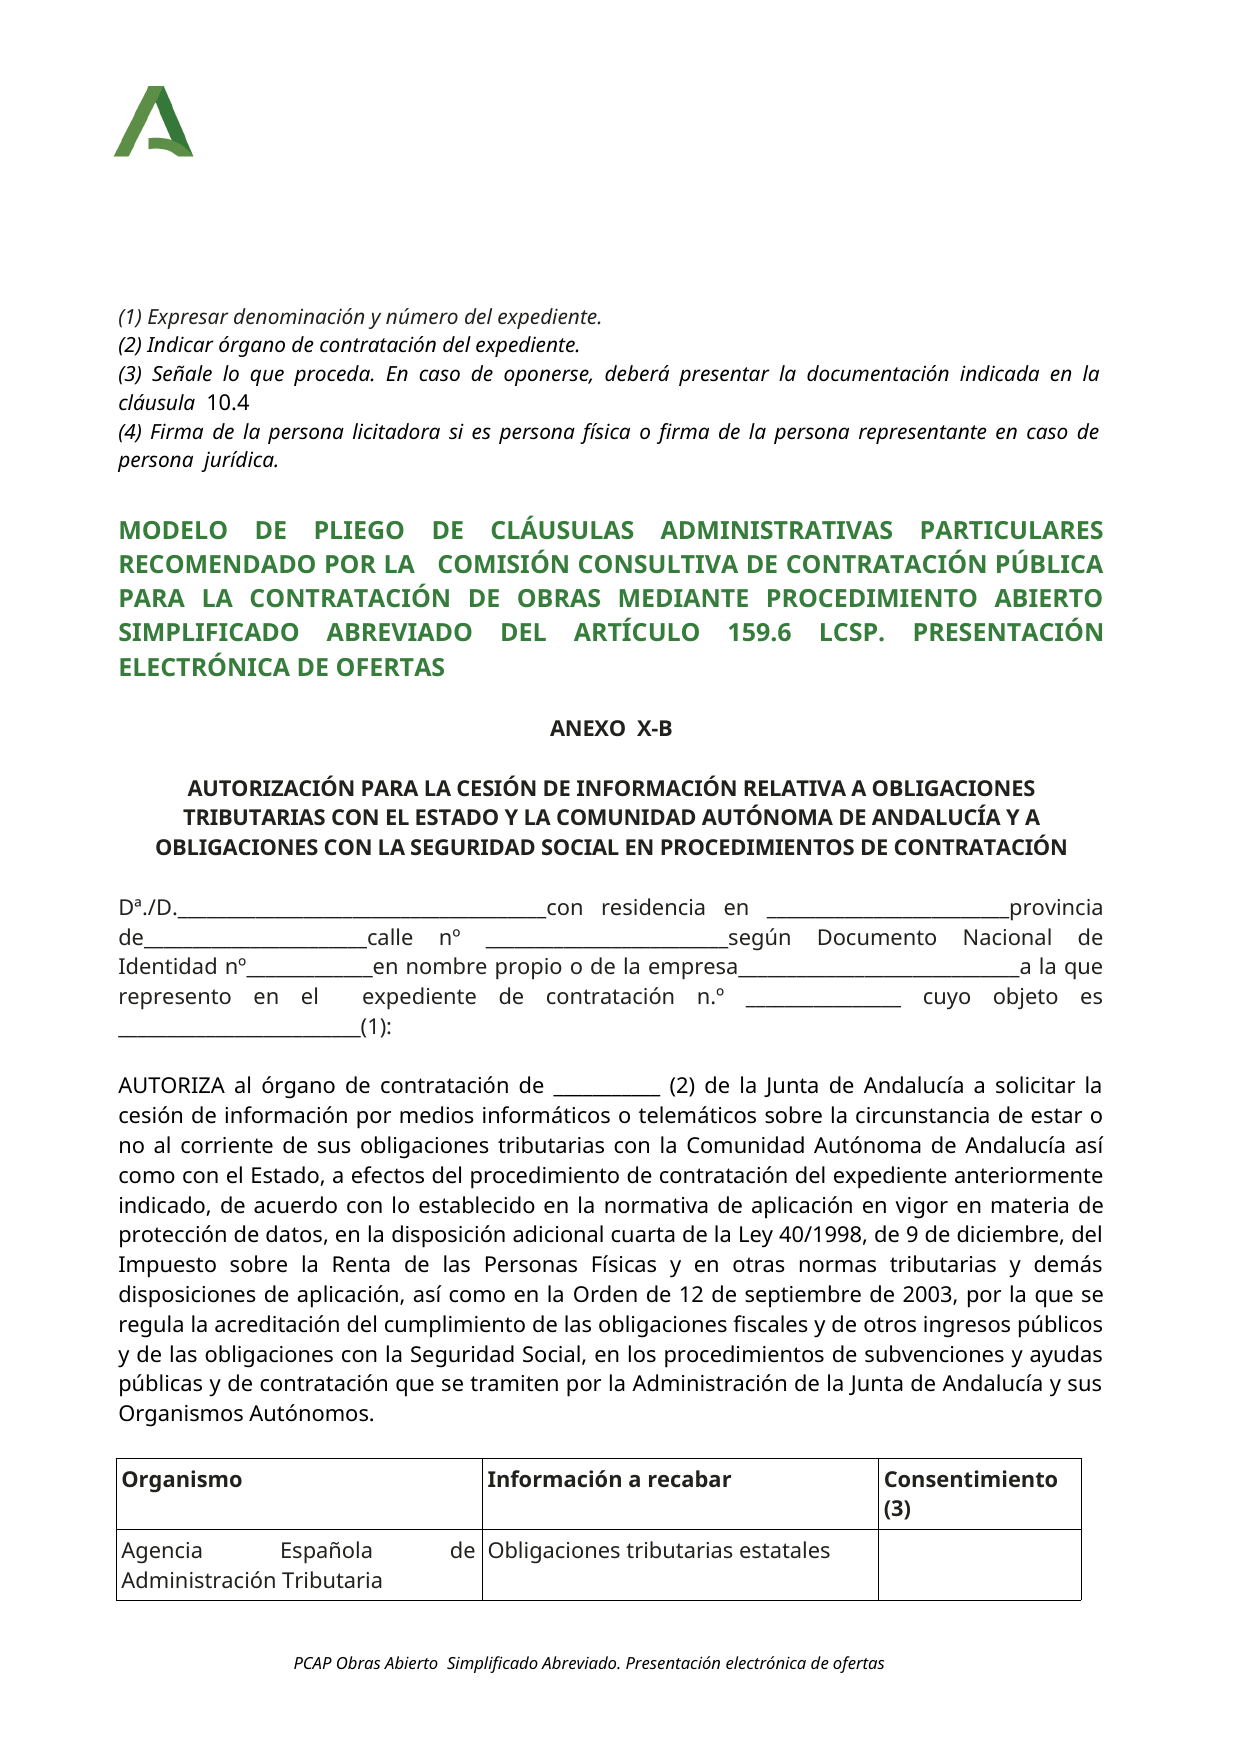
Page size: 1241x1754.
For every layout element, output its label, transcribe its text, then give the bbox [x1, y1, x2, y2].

table_header Organismo [117, 1459, 482, 1529]
table_cell Agencia Española de Administración Tributaria [117, 1530, 482, 1600]
text (3) Señale lo que proceda. En caso de oponerse, deberá presentar la documentación indicada en la cláusula 10.4 [118, 359, 1104, 417]
picture [109, 81, 198, 161]
text (2) Indicar órgano de contratación del expediente. [118, 331, 1104, 359]
text (1) Expresar denominación y número del expediente. [118, 302, 1104, 331]
text AUTORIZACIÓN PARA LA CESIÓN DE INFORMACIÓN RELATIVA A OBLIGACIONES TRIBUTARIAS CON EL ESTADO Y LA COMUNIDAD AUTÓNOMA DE ANDALUCÍA Y A OBLIGACIONES CON LA SEGURIDAD SOCIAL EN PROCEDIMIENTOS DE CONTRATACIÓN [118, 773, 1104, 862]
text AUTORIZA al órgano de contratación de ___________ (2) de la Junta de Andalucía a solicitar la cesión de información por medios informáticos o telemáticos sobre la circunstancia de estar o no al corriente de sus obligaciones tributarias con la Comunidad Autónoma de Andalucía así como con el Estado, a efectos del procedimiento de contratación del expediente anteriormente indicado, de acuerdo con lo establecido en la normativa de aplicación en vigor en materia de protección de datos, en la disposición adicional cuarta de la Ley 40/1998, de 9 de diciembre, del Impuesto sobre la Renta de las Personas Físicas y en otras normas tributarias y demás disposiciones de aplicación, así como en la Orden de 12 de septiembre de 2003, por la que se regula la acreditación del cumplimiento de las obligaciones fiscales y de otros ingresos públicos y de las obligaciones con la Seguridad Social, en los procedimientos de subvenciones y ayudas públicas y de contratación que se tramiten por la Administración de la Junta de Andalucía y sus Organismos Autónomos. [118, 1071, 1104, 1428]
text Dª./D.______________________________________con residencia en _________________________provincia de_______________________calle nº _________________________según Documento Nacional de Identidad nº_____________en nombre propio o de la empresa_____________________________a la que represento en el expediente de contratación n.º ________________ cuyo objeto es _________________________(1): [118, 892, 1104, 1041]
table_cell Obligaciones tributarias estatales [483, 1530, 878, 1600]
text ANEXO X-B [118, 713, 1104, 743]
text MODELO DE PLIEGO DE CLÁUSULAS ADMINISTRATIVAS PARTICULARES RECOMENDADO POR LA COMISIÓN CONSULTIVA DE CONTRATACIÓN PÚBLICA PARA LA CONTRATACIÓN DE OBRAS MEDIANTE PROCEDIMIENTO ABIERTO SIMPLIFICADO ABREVIADO DEL ARTÍCULO 159.6 LCSP. PRESENTACIÓN ELECTRÓNICA DE OFERTAS [118, 513, 1104, 683]
table_header Consentimiento (3) [879, 1459, 1081, 1529]
text (4) Firma de la persona licitadora si es persona física o firma de la persona representante en caso de persona jurídica. [118, 417, 1104, 474]
table_header Información a recabar [483, 1459, 878, 1529]
table_cell [879, 1530, 1081, 1600]
